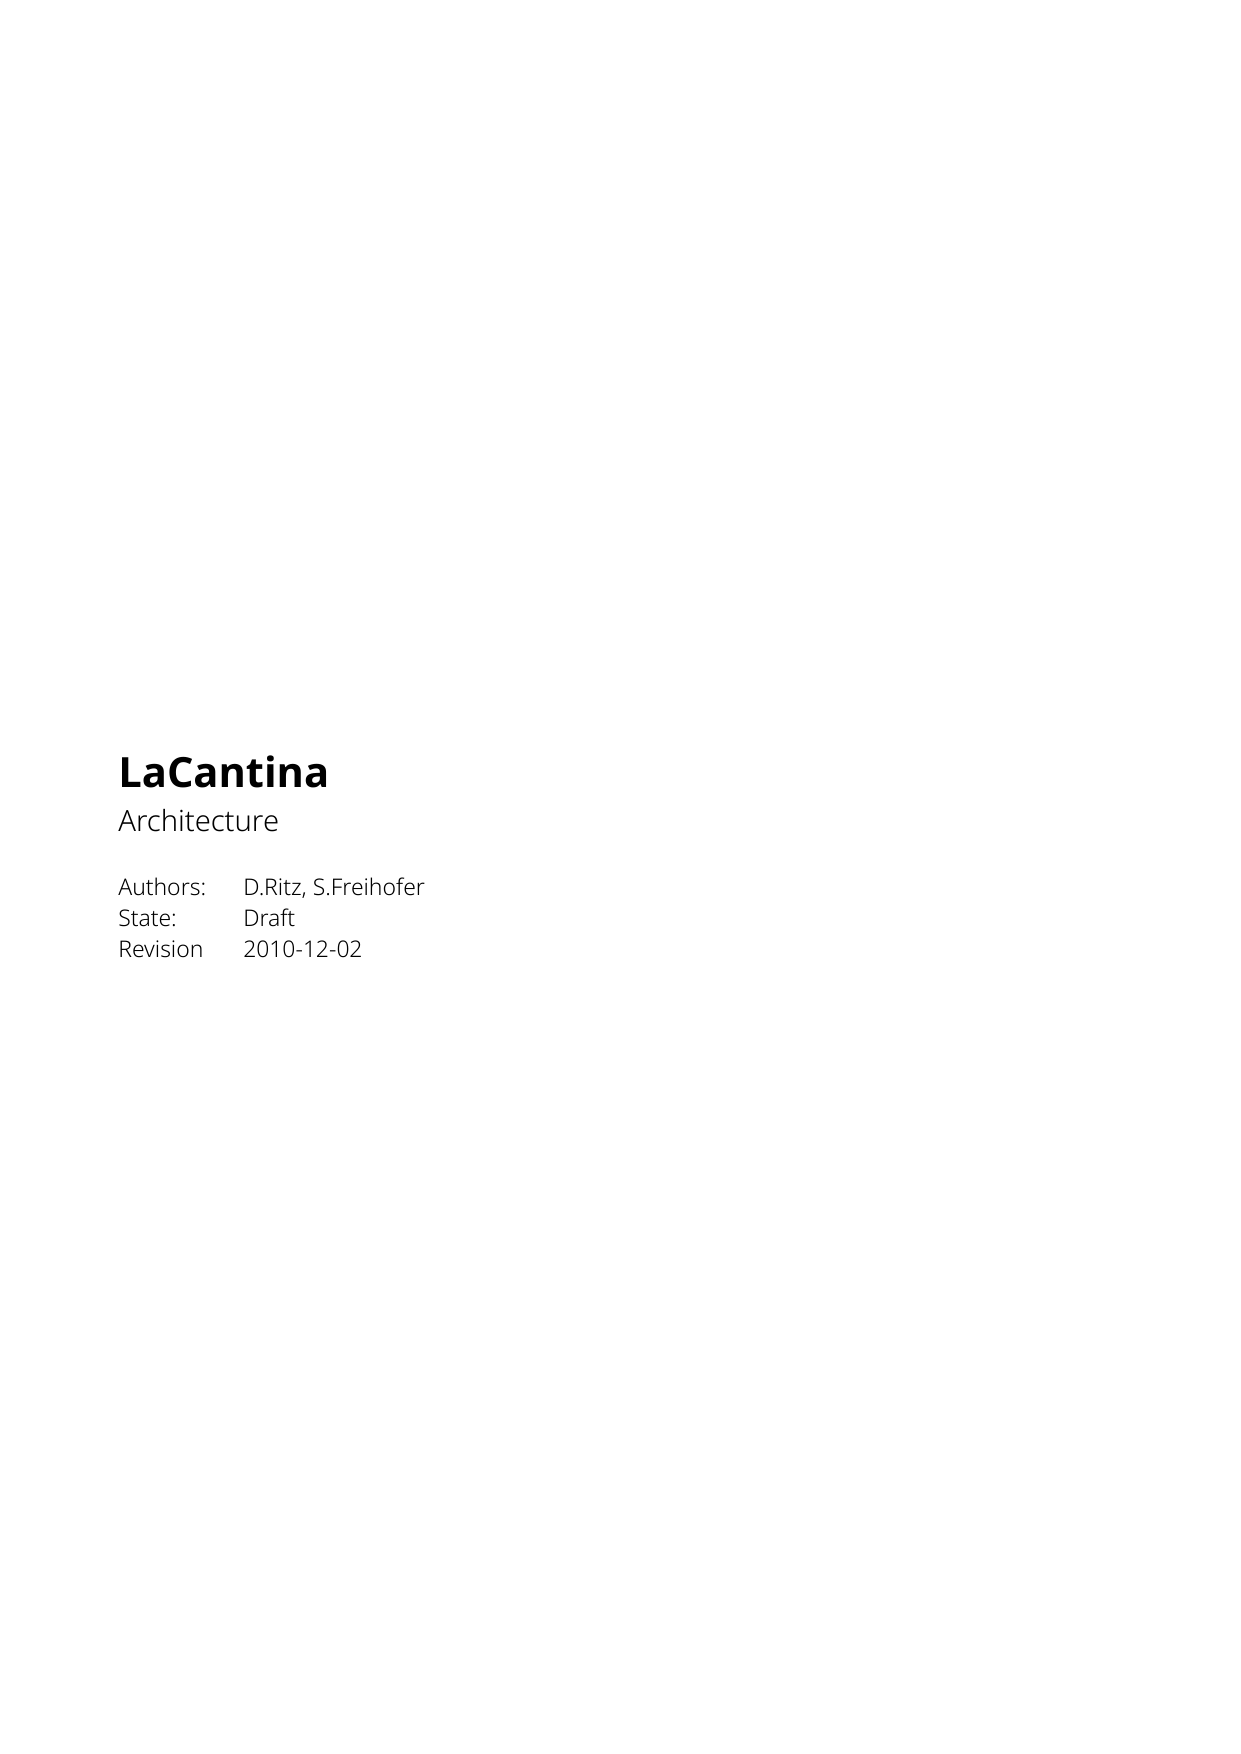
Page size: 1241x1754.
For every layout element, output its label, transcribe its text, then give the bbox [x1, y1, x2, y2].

text State: Draft [118, 902, 1122, 933]
text LaCantina [118, 743, 1122, 800]
text Revision 2010-12-02 [118, 933, 1122, 964]
text Architecture [118, 800, 1122, 839]
text Authors: D.Ritz, S.Freihofer [118, 871, 1122, 902]
